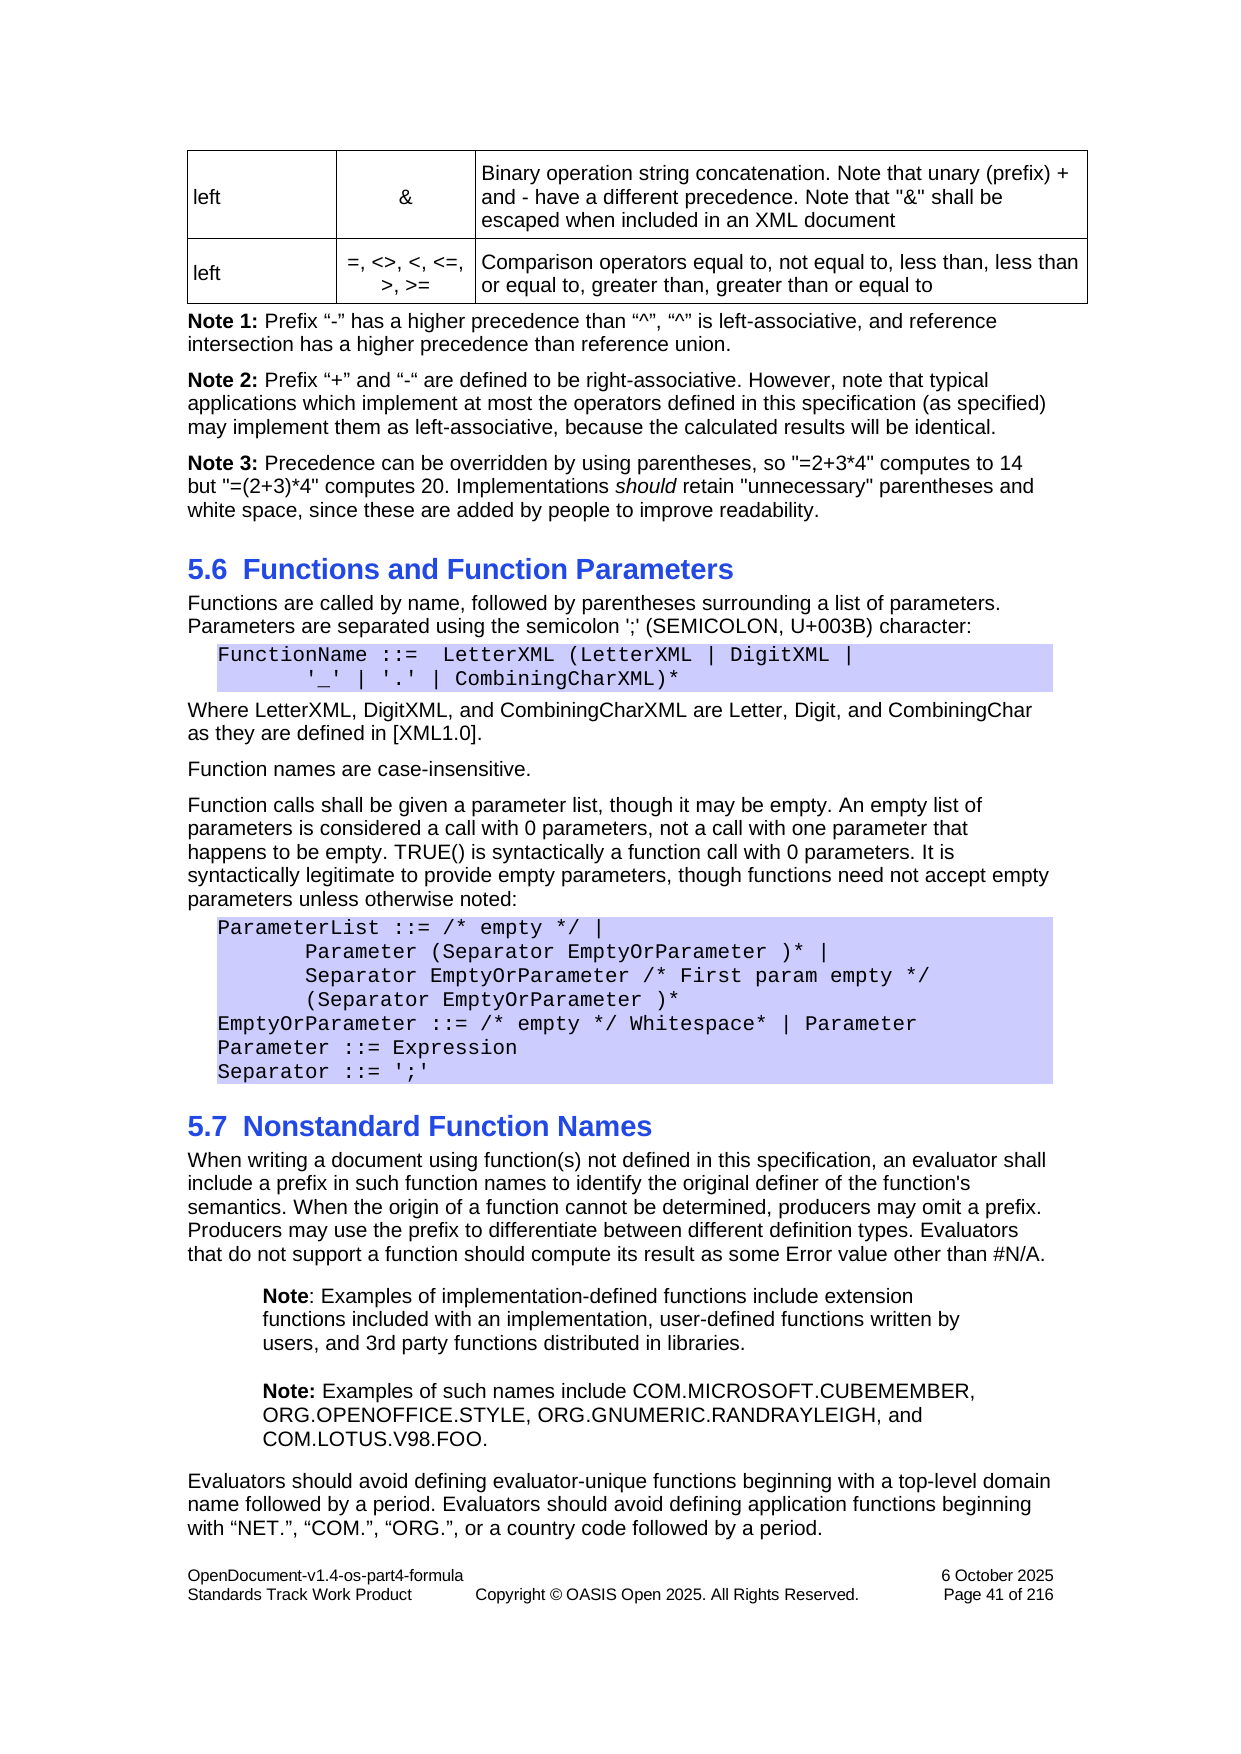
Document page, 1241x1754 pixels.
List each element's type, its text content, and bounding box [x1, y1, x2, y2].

table_cell & [337, 151, 475, 238]
table_cell =, <>, <, <=, >, >= [337, 239, 475, 303]
table_cell left [188, 151, 336, 238]
text Evaluators should avoid defining evaluator-unique functions beginning with a top-level domain name followed by a period. Evaluators should avoid defining application functions beginning with “NET.”, “COM.”, “ORG.”, or a country code followed by a period. [187, 1469, 1053, 1540]
text When writing a document using function(s) not defined in this specification, an evaluator shall include a prefix in such function names to identify the original definer of the function's semantics. When the origin of a function cannot be determined, producers may omit a prefix. Producers may use the prefix to differentiate between different definition types. Evaluators that do not support a function should compute its result as some Error value other than #N/A. [187, 1148, 1053, 1266]
text Note 1: Prefix “-” has a higher precedence than “^”, “^” is left-associative, and reference intersection has a higher precedence than reference union. [187, 309, 1053, 356]
text Note 3: Precedence can be overridden by using parentheses, so "=2+3*4" computes to 14 but "=(2+3)*4" computes 20. Implementations should retain "unnecessary" parentheses and white space, since these are added by people to improve readability. [187, 451, 1053, 522]
text EmptyOrParameter ::= /* empty */ Whitespace* | Parameter [217, 1013, 1053, 1037]
text ParameterList ::= /* empty */ | [217, 917, 1053, 941]
text Note 2: Prefix “+” and “-“ are defined to be right-associative. However, note that typical applications which implement at most the operators defined in this specification (as specified) may implement them as left-associative, because the calculated results will be identical. [187, 368, 1053, 439]
text Function calls shall be given a parameter list, though it may be empty. An empty list of parameters is considered a call with 0 parameters, not a call with one parameter that happens to be empty. TRUE() is syntactically a function call with 0 parameters. It is syntactically legitimate to provide empty parameters, though functions need not accept empty parameters unless otherwise noted: [187, 793, 1053, 911]
text Separator EmptyOrParameter /* First param empty */ [217, 965, 1053, 989]
text Note: Examples of such names include COM.MICROSOFT.CUBEMEMBER, ORG.OPENOFFICE.STYLE, ORG.GNUMERIC.RANDRAYLEIGH, and COM.LOTUS.V98.FOO. [262, 1380, 978, 1451]
text Parameter (Separator EmptyOrParameter )* | [217, 941, 1053, 965]
text Parameter ::= Expression [217, 1037, 1053, 1061]
text Where LetterXML, DigitXML, and CombiningCharXML are Letter, Digit, and CombiningChar as they are defined in [XML1.0]. [187, 698, 1053, 745]
text FunctionName ::= LetterXML (LetterXML | DigitXML | [217, 644, 1053, 668]
text Note: Examples of implementation-defined functions include extension functions included with an implementation, user-defined functions written by users, and 3rd party functions distributed in libraries. [262, 1284, 978, 1355]
text (Separator EmptyOrParameter )* [217, 989, 1053, 1013]
subtitle Nonstandard Function Names [187, 1109, 1053, 1142]
text Function names are case-insensitive. [187, 757, 1053, 781]
text '_' | '.' | CombiningCharXML)* [217, 668, 1053, 692]
text Separator ::= ';' [217, 1061, 1053, 1084]
text Functions are called by name, followed by parentheses surrounding a list of parameters. Parameters are separated using the semicolon ';' (SEMICOLON, U+003B) character: [187, 591, 1053, 638]
table_cell Binary operation string concatenation. Note that unary (prefix) + and - have a different precedence. Note that "&" shall be escaped when included in an XML document [476, 151, 1087, 238]
table_cell Comparison operators equal to, not equal to, less than, less than or equal to, greater than, greater than or equal to [476, 239, 1087, 303]
table_cell left [188, 239, 336, 303]
subtitle Functions and Function Parameters [187, 553, 1053, 585]
